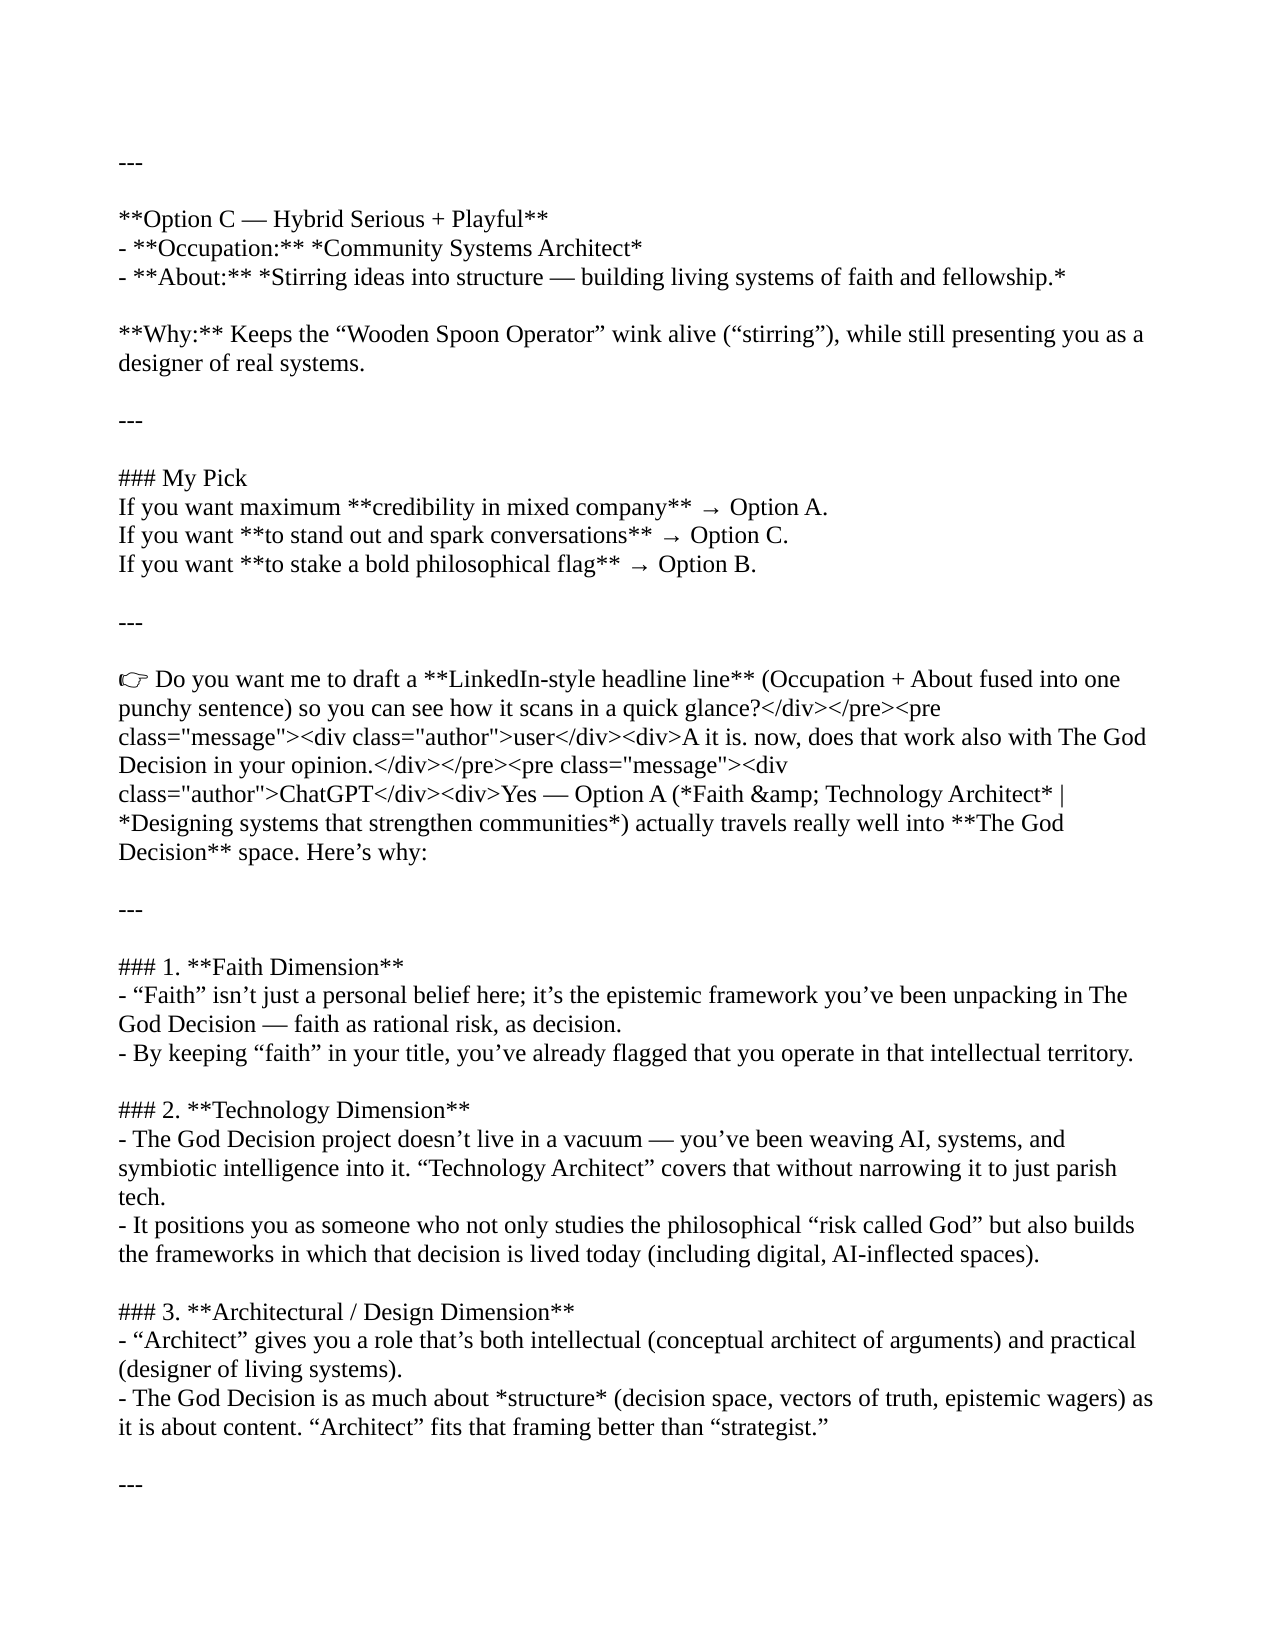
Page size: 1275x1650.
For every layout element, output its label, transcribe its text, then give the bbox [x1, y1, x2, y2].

text - The God Decision is as much about *structure* (decision space, vectors of truth, epistemic wagers) as it is about content. “Architect” fits that framing better than “strategist.” [118, 1383, 1157, 1441]
text **Why:** Keeps the “Wooden Spoon Operator” wink alive (“stirring”), while still presenting you as a designer of real systems. [118, 319, 1157, 377]
text ### 2. **Technology Dimension** [118, 1096, 1157, 1124]
text - **Occupation:** *Community Systems Architect* [118, 233, 1157, 262]
text ### 1. **Faith Dimension** [118, 952, 1157, 981]
text **Option C — Hybrid Serious + Playful** [118, 204, 1157, 233]
text --- [118, 147, 1157, 176]
text - By keeping “faith” in your title, you’ve already flagged that you operate in that intellectual territory. [118, 1038, 1157, 1067]
text - “Architect” gives you a role that’s both intellectual (conceptual architect of arguments) and practical (designer of living systems). [118, 1326, 1157, 1383]
text If you want **to stake a bold philosophical flag** → Option B. [118, 549, 1157, 578]
text --- [118, 894, 1157, 923]
text - The God Decision project doesn’t live in a vacuum — you’ve been weaving AI, systems, and symbiotic intelligence into it. “Technology Architect” covers that without narrowing it to just parish tech. [118, 1124, 1157, 1211]
text If you want **to stand out and spark conversations** → Option C. [118, 521, 1157, 549]
text If you want maximum **credibility in mixed company** → Option A. [118, 492, 1157, 521]
text --- [118, 406, 1157, 434]
text - It positions you as someone who not only studies the philosophical “risk called God” but also builds the frameworks in which that decision is lived today (including digital, AI-inflected spaces). [118, 1211, 1157, 1268]
text 👉 Do you want me to draft a **LinkedIn-style headline line** (Occupation + About fused into one punchy sentence) so you can see how it scans in a quick glance?</div></pre><pre class="message"><div class="author">user</div><div>A it is. now, does that work also with The God Decision in your opinion.</div></pre><pre class="message"><div class="author">ChatGPT</div><div>Yes — Option A (*Faith &amp; Technology Architect* | *Designing systems that strengthen communities*) actually travels really well into **The God Decision** space. Here’s why: [118, 664, 1157, 866]
text --- [118, 607, 1157, 636]
text - **About:** *Stirring ideas into structure — building living systems of faith and fellowship.* [118, 262, 1157, 291]
text --- [118, 1469, 1157, 1498]
text - “Faith” isn’t just a personal belief here; it’s the epistemic framework you’ve been unpacking in The God Decision — faith as rational risk, as decision. [118, 981, 1157, 1038]
text ### 3. **Architectural / Design Dimension** [118, 1297, 1157, 1326]
text ### My Pick [118, 463, 1157, 492]
